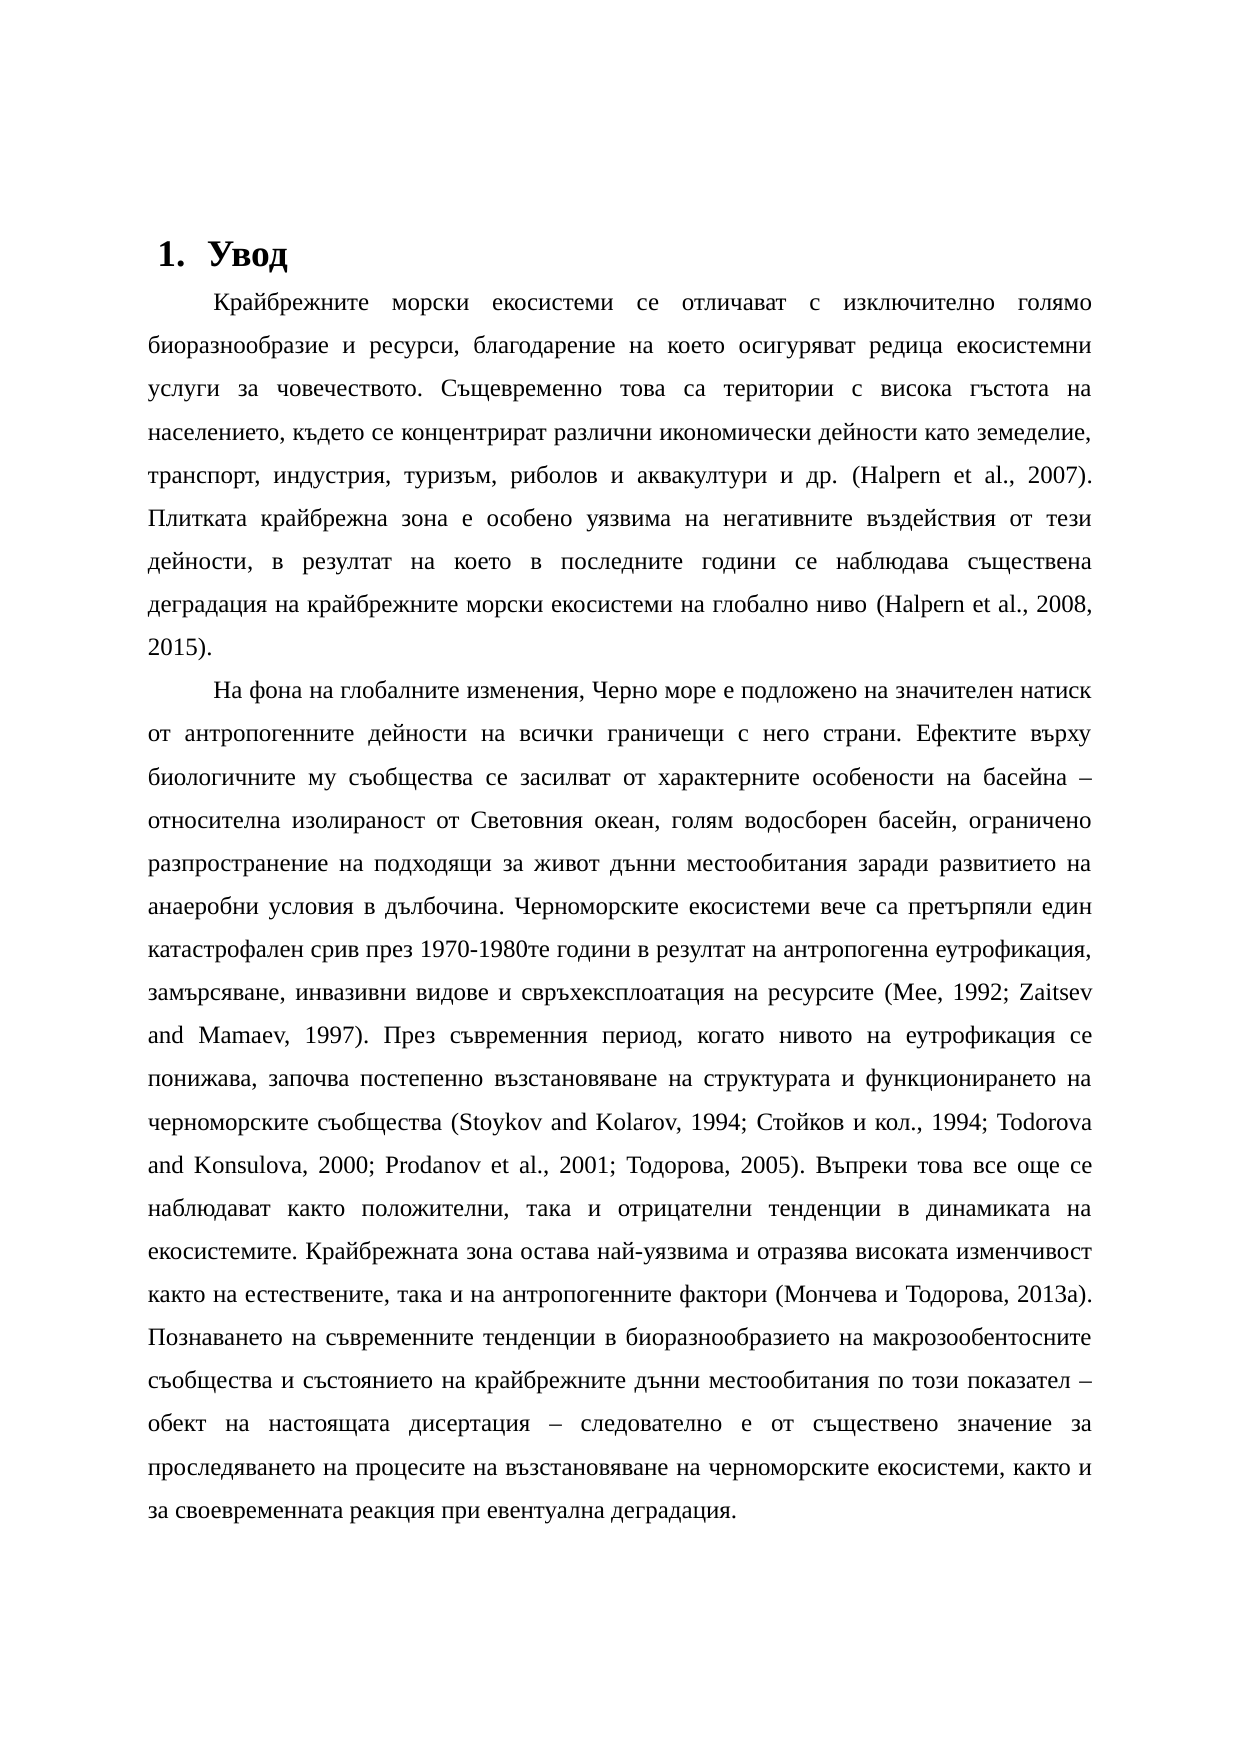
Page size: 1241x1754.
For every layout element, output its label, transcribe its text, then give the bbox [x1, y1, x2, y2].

text На фона на глобалните изменения, Черно море е подложено на значителен натиск от антропогенните дейности на всички граничещи с него страни. Ефектите върху биологичните му съобщества се засилват от характерните особености на басейна – относителна изолираност от Световния океан, голям водосборен басейн, ограничено разпространение на подходящи за живот дънни местообитания заради развитието на анаеробни условия в дълбочина. Черноморските екосистеми вече са претърпяли един катастрофален срив през 1970-1980те години в резултат на антропогенна еутрофикация, замърсяване, инвазивни видове и свръхексплоатация на ресурсите (Mee, 1992; Zaitsev and Mamaev, 1997). През съвременния период, когато нивото на еутрофикация се понижава, започва постепенно възстановяване на структурата и функционирането на черноморските съобщества (Stoykov and Kolarov, 1994; Стойков и кол., 1994; Todorova and Konsulova, 2000; Prodanov et al., 2001; Тодорова, 2005). Въпреки това все още се наблюдават както положителни, така и отрицателни тенденции в динамиката на екосистемите. Крайбрежната зона остава най-уязвима и отразява високата изменчивост както на естествените, така и на антропогенните фактори (Мончева и Тодорова, 2013a). Познаването на съвременните тенденции в биоразнообразието на макрозообентосните съобщества и състоянието на крайбрежните дънни местообитания по този показател – обект на настоящата дисертация – следователно е от съществено значение за проследяването на процесите на възстановяване на черноморските екосистеми, както и за своевременната реакция при евентуална деградация. [148, 675, 1093, 1523]
text Крайбрежните морски екосистеми се отличават с изключително голямо биоразнообразие и ресурси, благодарение на което осигуряват редица екосистемни услуги за човечеството. Същевременно това са територии с висока гъстота на населението, където се концентрират различни икономически дейности като земеделие, транспорт, индустрия, туризъм, риболов и аквакултури и др. (Halpern et al., 2007). Плитката крайбрежна зона е особено уязвима на негативните въздействия от тези дейности, в резултат на което в последните години се наблюдава съществена деградация на крайбрежните морски екосистеми на глобално ниво (Halpern et al., 2008, 2015). [148, 287, 1093, 661]
subtitle Увод [185, 232, 1093, 275]
